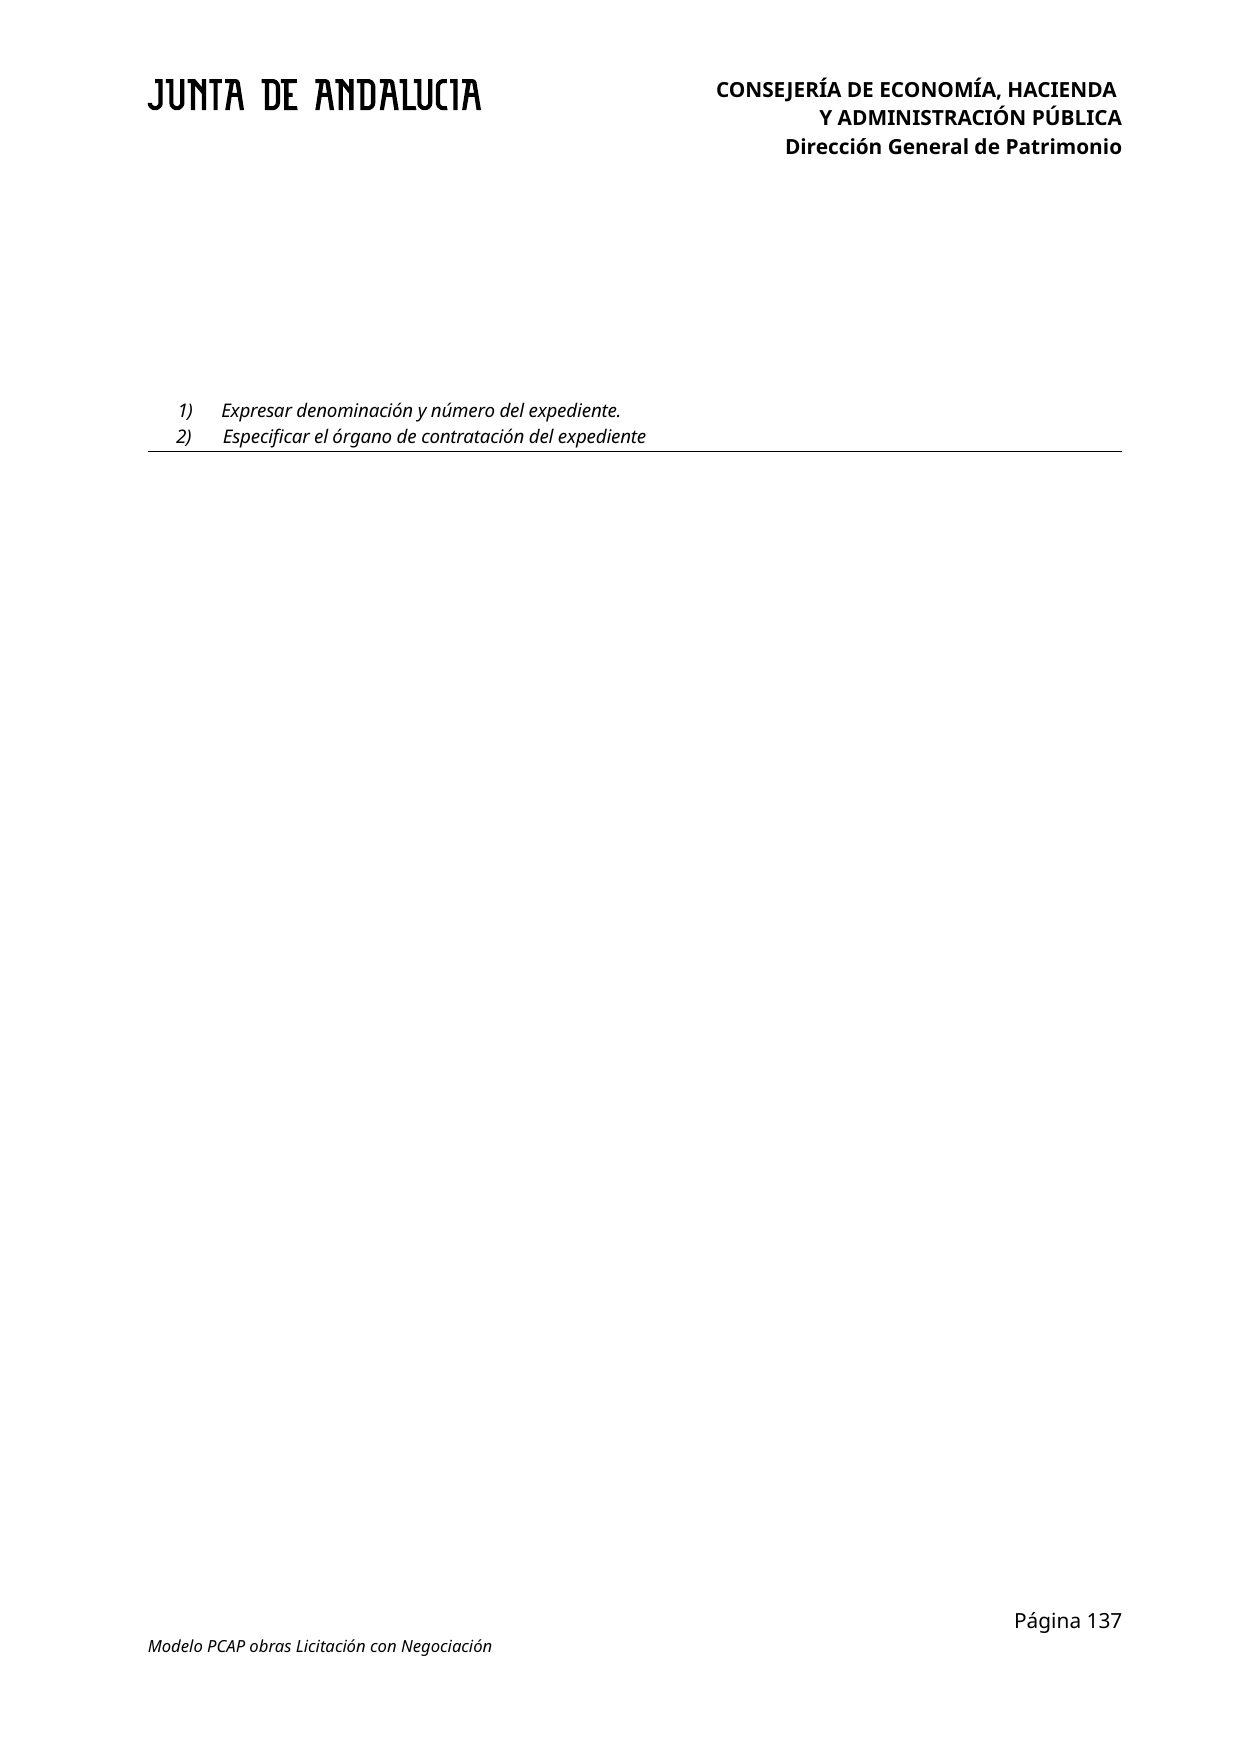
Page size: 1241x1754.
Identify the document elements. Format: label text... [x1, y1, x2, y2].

text 2) Especificar el órgano de contratación del expediente [148, 423, 1122, 451]
list Expresar denominación y número del expediente. [177, 398, 1122, 423]
